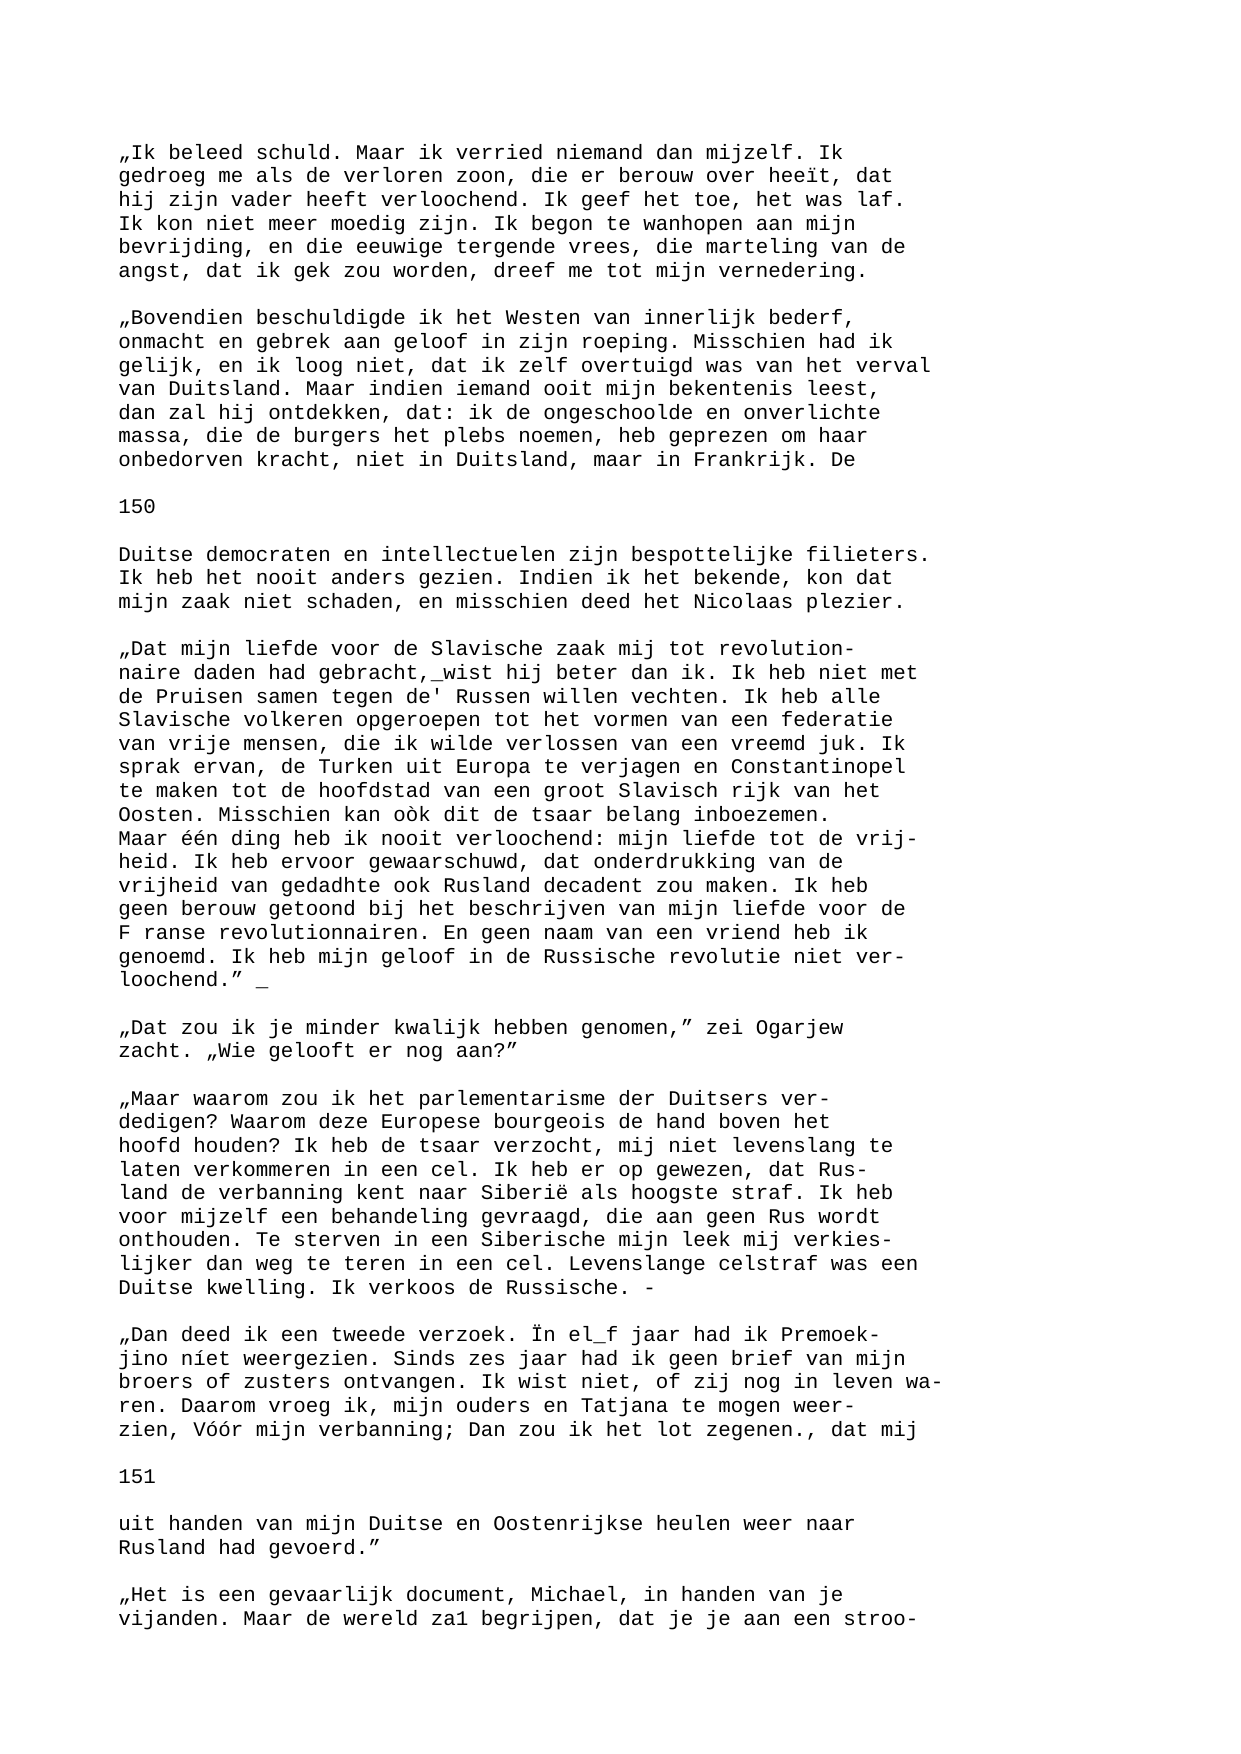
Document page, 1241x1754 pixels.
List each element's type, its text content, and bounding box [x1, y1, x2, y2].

text geen berouw getoond bij het beschrijven van mijn liefde voor de [118, 898, 1122, 922]
text ren. Daarom vroeg ik, mijn ouders en Tatjana te mogen weer- [118, 1395, 1122, 1419]
text vrijheid van gedadhte ook Rusland decadent zou maken. Ik heb [118, 875, 1122, 898]
text naire daden had gebracht,_wist hij beter dan ik. Ik heb niet met [118, 662, 1122, 686]
text zien, Vóór mijn verbanning; Dan zou ik het lot zegenen., dat mij [118, 1419, 1122, 1442]
text vijanden. Maar de wereld za1 begrijpen, dat je je aan een stroo- [118, 1608, 1122, 1631]
text Maar één ding heb ik nooit verloochend: mijn liefde tot de vrij- [118, 827, 1122, 851]
text 150 [118, 496, 1122, 520]
text Slavische volkeren opgeroepen tot het vormen van een federatie [118, 709, 1122, 733]
text gedroeg me als de verloren zoon, die er berouw over heeït, dat [118, 165, 1122, 189]
text heid. Ik heb ervoor gewaarschuwd, dat onderdrukking van de [118, 851, 1122, 875]
text Duitse democraten en intellectuelen zijn bespottelijke filieters. [118, 544, 1122, 567]
text mijn zaak niet schaden, en misschien deed het Nicolaas plezier. [118, 591, 1122, 615]
text „Dat zou ik je minder kwalijk hebben genomen,” zei Ogarjew [118, 1017, 1122, 1040]
text gelijk, en ik loog niet, dat ik zelf overtuigd was van het verval [118, 354, 1122, 378]
text „Bovendien beschuldigde ik het Westen van innerlijk bederf, [118, 307, 1122, 331]
text Duitse kwelling. Ik verkoos de Russische. - [118, 1277, 1122, 1300]
text hij zijn vader heeft verloochend. Ik geef het toe, het was laf. [118, 189, 1122, 213]
text te maken tot de hoofdstad van een groot Slavisch rijk van het [118, 780, 1122, 804]
text Ik heb het nooit anders gezien. Indien ik het bekende, kon dat [118, 567, 1122, 591]
text 151 [118, 1466, 1122, 1489]
text voor mijzelf een behandeling gevraagd, die aan geen Rus wordt [118, 1206, 1122, 1229]
text Oosten. Misschien kan oòk dit de tsaar belang inboezemen. [118, 804, 1122, 827]
text jino níet weergezien. Sinds zes jaar had ik geen brief van mijn [118, 1348, 1122, 1371]
text onthouden. Te sterven in een Siberische mijn leek mij verkies- [118, 1229, 1122, 1253]
text onmacht en gebrek aan geloof in zijn roeping. Misschien had ik [118, 331, 1122, 354]
text „Maar waarom zou ik het parlementarisme der Duitsers ver- [118, 1088, 1122, 1111]
text de Pruisen samen tegen de' Russen willen vechten. Ik heb alle [118, 686, 1122, 709]
text uit handen van mijn Duitse en Oostenrijkse heulen weer naar [118, 1513, 1122, 1537]
text sprak ervan, de Turken uit Europa te verjagen en Constantinopel [118, 757, 1122, 780]
text „Het is een gevaarlijk document, Michael, in handen van je [118, 1584, 1122, 1608]
text massa, die de burgers het plebs noemen, heb geprezen om haar [118, 426, 1122, 449]
text „Ik beleed schuld. Maar ik verried niemand dan mijzelf. Ik [118, 142, 1122, 165]
text bevrijding, en die eeuwige tergende vrees, die marteling van de [118, 236, 1122, 260]
text zacht. „Wie gelooft er nog aan?” [118, 1040, 1122, 1064]
text dedigen? Waarom deze Europese bourgeois de hand boven het [118, 1111, 1122, 1135]
text onbedorven kracht, niet in Duitsland, maar in Frankrijk. De [118, 449, 1122, 473]
text Ik kon niet meer moedig zijn. Ik begon te wanhopen aan mijn [118, 213, 1122, 236]
text loochend.” _ [118, 969, 1122, 993]
text broers of zusters ontvangen. Ik wist niet, of zij nog in leven wa- [118, 1371, 1122, 1395]
text hoofd houden? Ik heb de tsaar verzocht, mij niet levenslang te [118, 1135, 1122, 1158]
text angst, dat ik gek zou worden, dreef me tot mijn vernedering. [118, 260, 1122, 284]
text genoemd. Ik heb mijn geloof in de Russische revolutie niet ver- [118, 946, 1122, 969]
text Rusland had gevoerd.” [118, 1537, 1122, 1561]
text lijker dan weg te teren in een cel. Levenslange celstraf was een [118, 1253, 1122, 1277]
text van Duitsland. Maar indien iemand ooit mijn bekentenis leest, [118, 378, 1122, 402]
text dan zal hij ontdekken, dat: ik de ongeschoolde en onverlichte [118, 402, 1122, 426]
text „Dat mijn liefde voor de Slavische zaak mij tot revolution- [118, 638, 1122, 662]
text van vrije mensen, die ik wilde verlossen van een vreemd juk. Ik [118, 733, 1122, 757]
text „Dan deed ik een tweede verzoek. Ïn el_f jaar had ik Premoek- [118, 1324, 1122, 1348]
text laten verkommeren in een cel. Ik heb er op gewezen, dat Rus- [118, 1158, 1122, 1182]
text F ranse revolutionnairen. En geen naam van een vriend heb ik [118, 922, 1122, 946]
text land de verbanning kent naar Siberië als hoogste straf. Ik heb [118, 1182, 1122, 1206]
